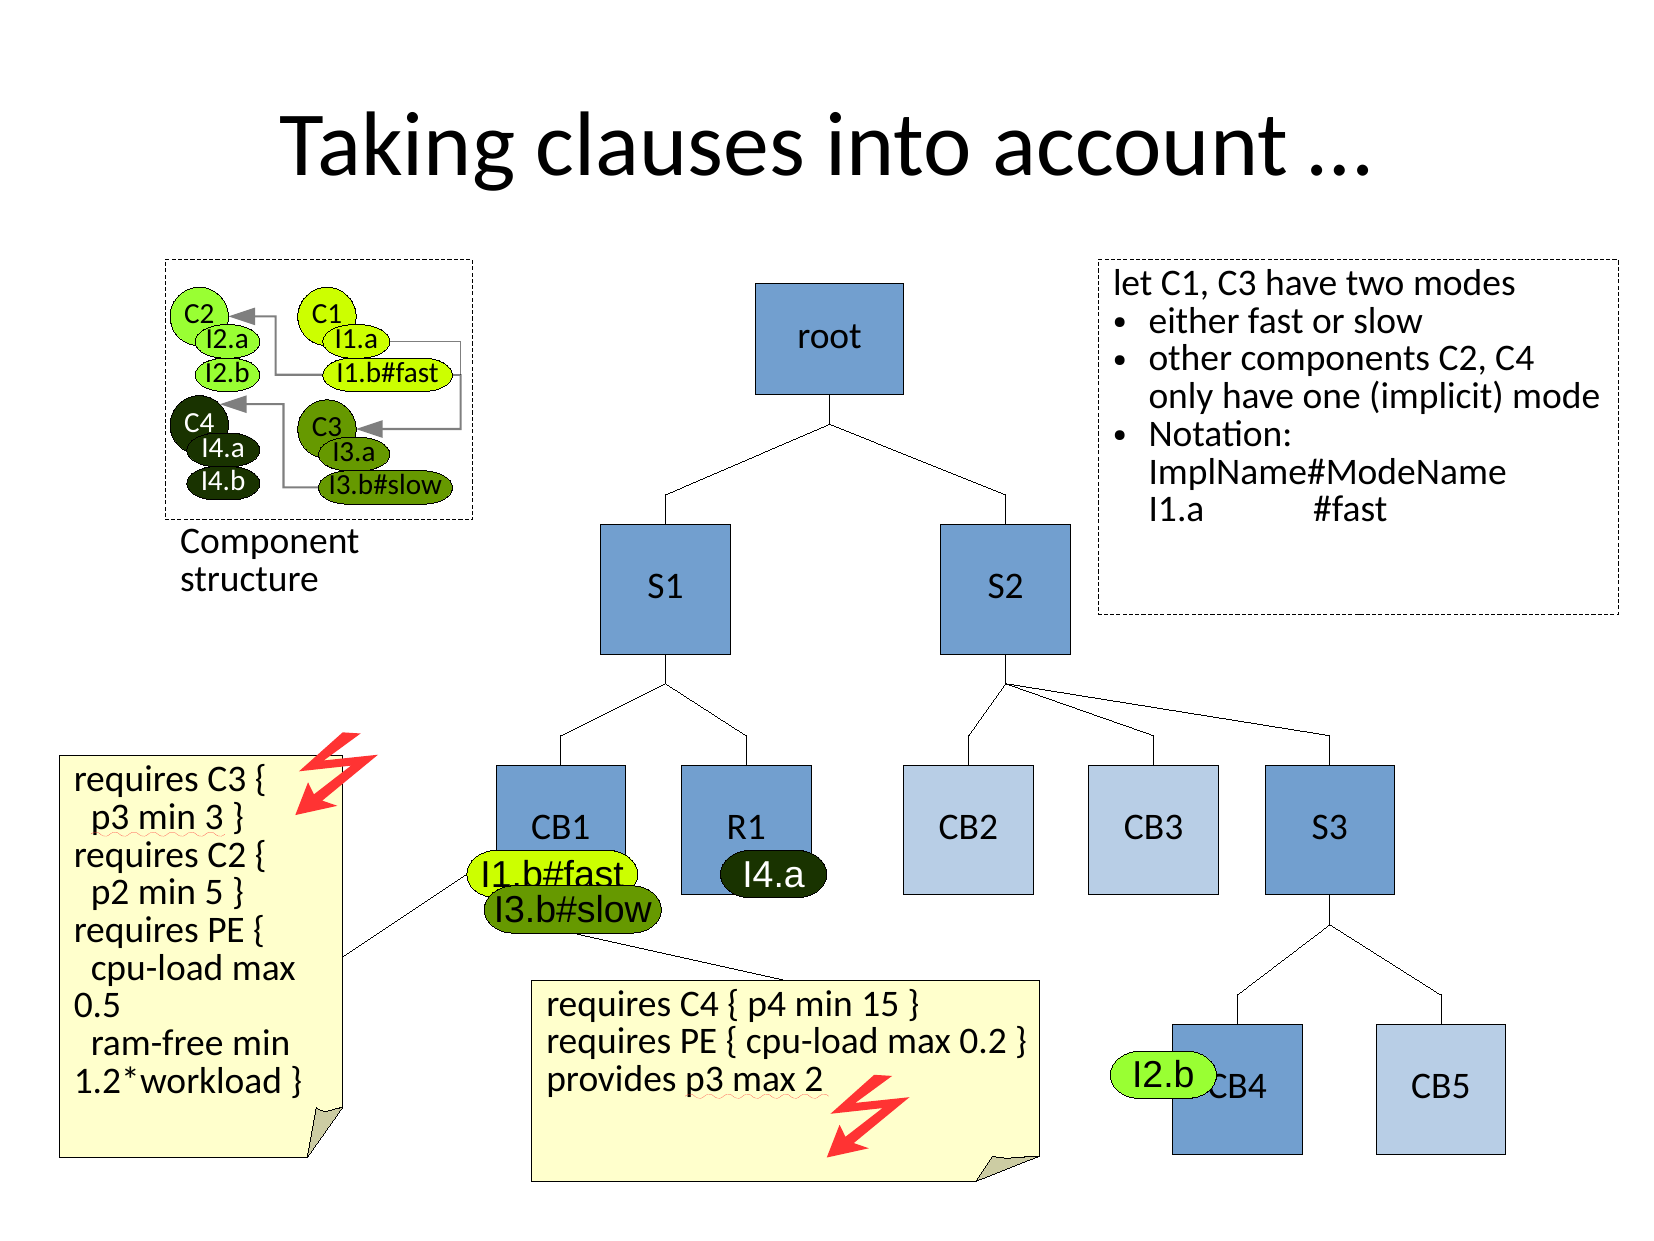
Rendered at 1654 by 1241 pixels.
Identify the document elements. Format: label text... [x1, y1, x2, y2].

text_box I1.a [322, 324, 390, 359]
title Taking clauses into account … [82, 49, 1571, 257]
text_box CB1 [496, 765, 626, 854]
text_box CB4 [1172, 1024, 1303, 1155]
text_box I1.b#fast [322, 358, 453, 392]
text_box [826, 1074, 910, 1158]
text_box S1 [600, 524, 731, 655]
text_box I3.a [318, 437, 390, 471]
text_box S3 [1265, 765, 1395, 895]
text_box [295, 732, 379, 816]
text_box C3 [297, 399, 357, 458]
text_box requires C4 { p4 min 15 } requires PE { cpu-load max 0.2 } provides p3 max 2 [531, 980, 1040, 1182]
text_box CB2 [903, 765, 1034, 895]
text_box I1.b#fast [466, 850, 638, 897]
text_box C4 [170, 395, 229, 451]
text_box I4.a [720, 850, 827, 898]
text_box I2.b [195, 358, 260, 392]
text_box I2.b [1110, 1051, 1217, 1099]
text_box I3.b#slow [318, 470, 453, 505]
text_box CB5 [1376, 1024, 1506, 1155]
text_box I3.b#slow [484, 885, 662, 934]
text_box I2.a [195, 324, 260, 358]
text_box CB3 [1088, 765, 1219, 895]
text_box S2 [940, 524, 1071, 655]
text_box let C1, C3 have two modes either fast or slow other components C2, C4 only have one (implicit) mode Notation: ImplName#ModeName I1.a #fast [1098, 259, 1619, 615]
text_box root [755, 283, 904, 395]
text_box I4.a [186, 433, 260, 467]
text_box I4.b [186, 466, 260, 500]
text_box C2 [170, 287, 229, 346]
text_box C1 [297, 287, 357, 346]
text_box R1 [681, 765, 812, 895]
text_box Component structure [165, 518, 375, 608]
text_box requires C3 { p3 min 3 } requires C2 { p2 min 5 } requires PE { cpu-load max 0.5 ram-free min 1.2*workload } [59, 755, 343, 1158]
